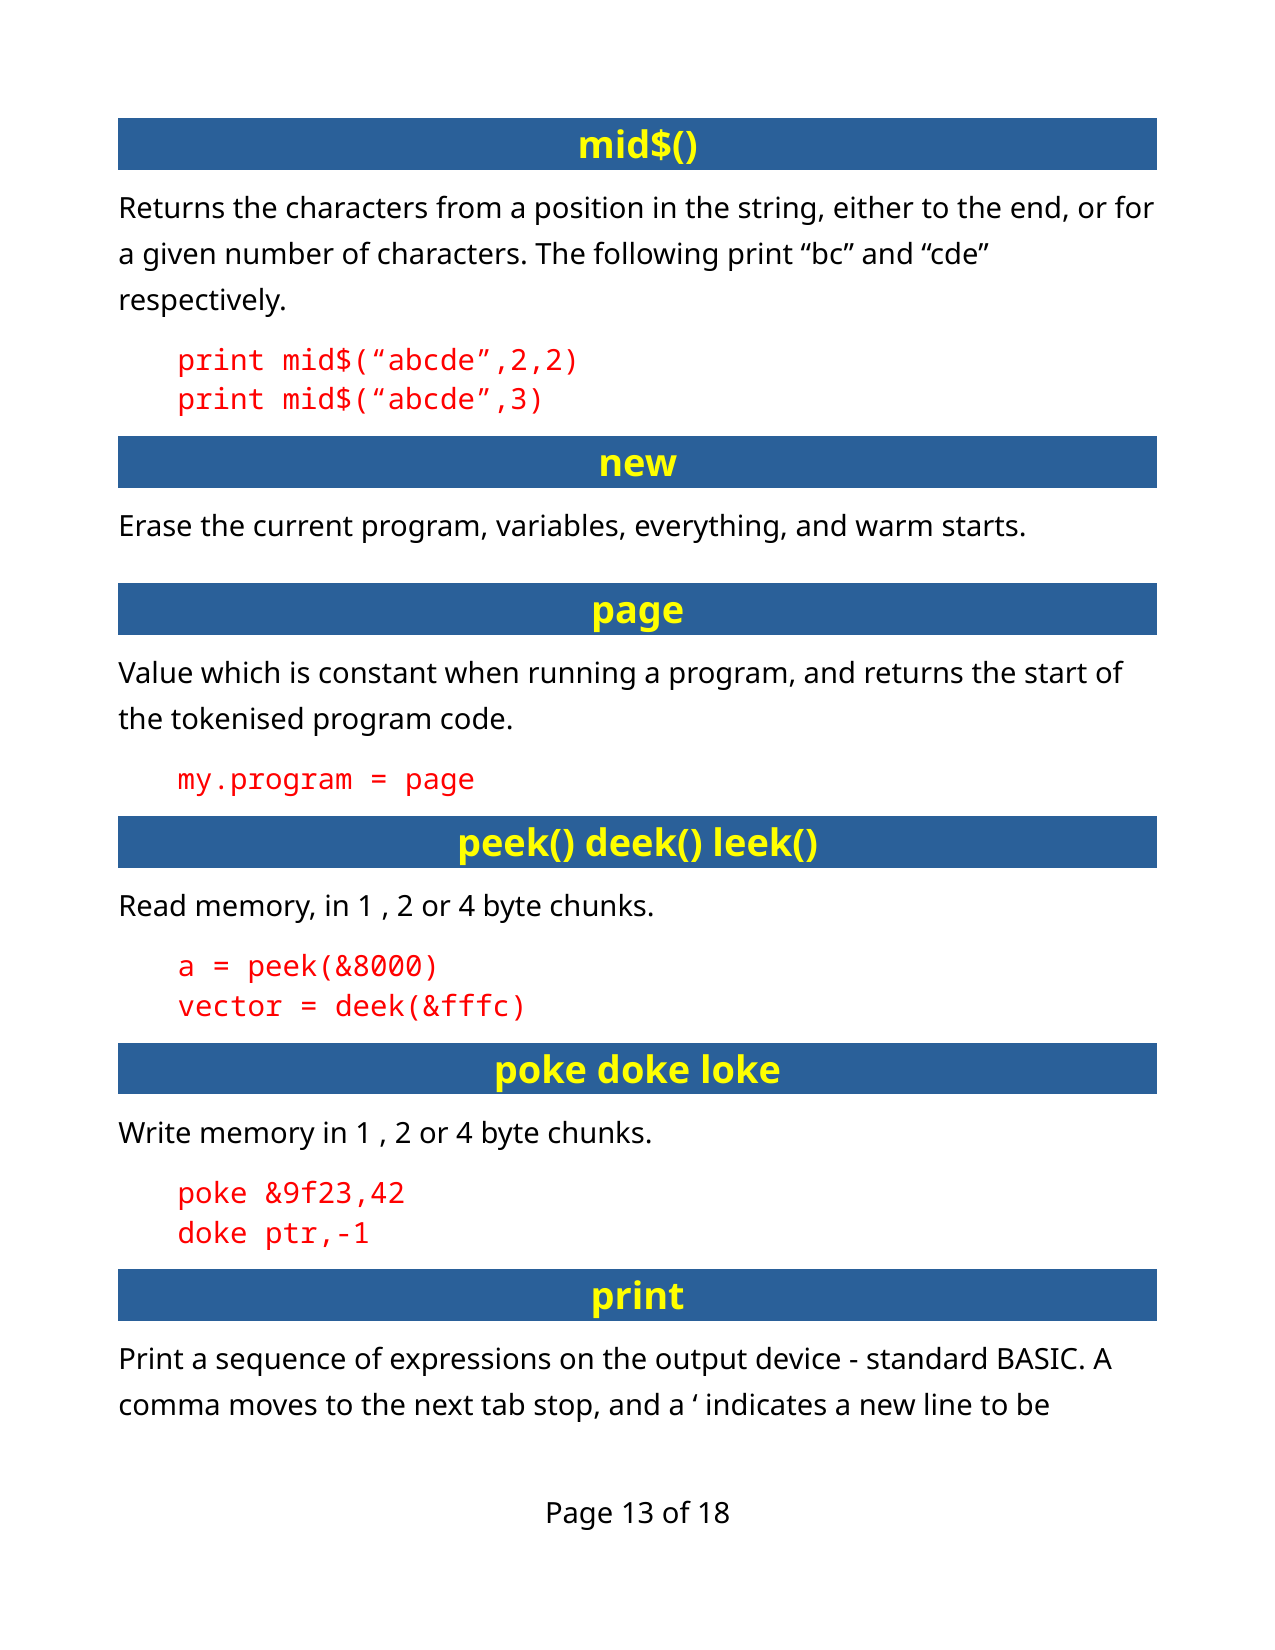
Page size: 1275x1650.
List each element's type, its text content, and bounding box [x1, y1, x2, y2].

text Write memory in 1 , 2 or 4 byte chunks. [118, 1112, 1157, 1152]
text Value which is constant when running a program, and returns the start of the tokenised program code. [118, 653, 1157, 738]
subtitle page [118, 583, 1157, 635]
text poke &9F23,42 [177, 1172, 1157, 1212]
text Read memory, in 1 , 2 or 4 byte chunks. [118, 885, 1157, 925]
text vector = deek(&FFFC) [177, 985, 1157, 1025]
text print mid$(“abcde”,3) [177, 379, 1157, 418]
text my.program = page [177, 758, 1157, 798]
text Erase the current program, variables, everything, and warm starts. [118, 505, 1157, 545]
text doke ptr,-1 [177, 1212, 1157, 1252]
subtitle poke doke loke [118, 1043, 1157, 1094]
text print mid$(“abcde”,2,2) [177, 339, 1157, 379]
subtitle peek() deek() leek() [118, 816, 1157, 868]
subtitle print [118, 1269, 1157, 1321]
text a = peek(&8000) [177, 946, 1157, 985]
text Returns the characters from a position in the string, either to the end, or for a given number of characters. The following print “bc” and “cde” respectively. [118, 187, 1157, 318]
subtitle mid$() [118, 118, 1157, 170]
subtitle new [118, 436, 1157, 488]
text Print a sequence of expressions on the output device - standard BASIC. A comma moves to the next tab stop, and a ‘ indicates a new line to be [118, 1339, 1157, 1424]
